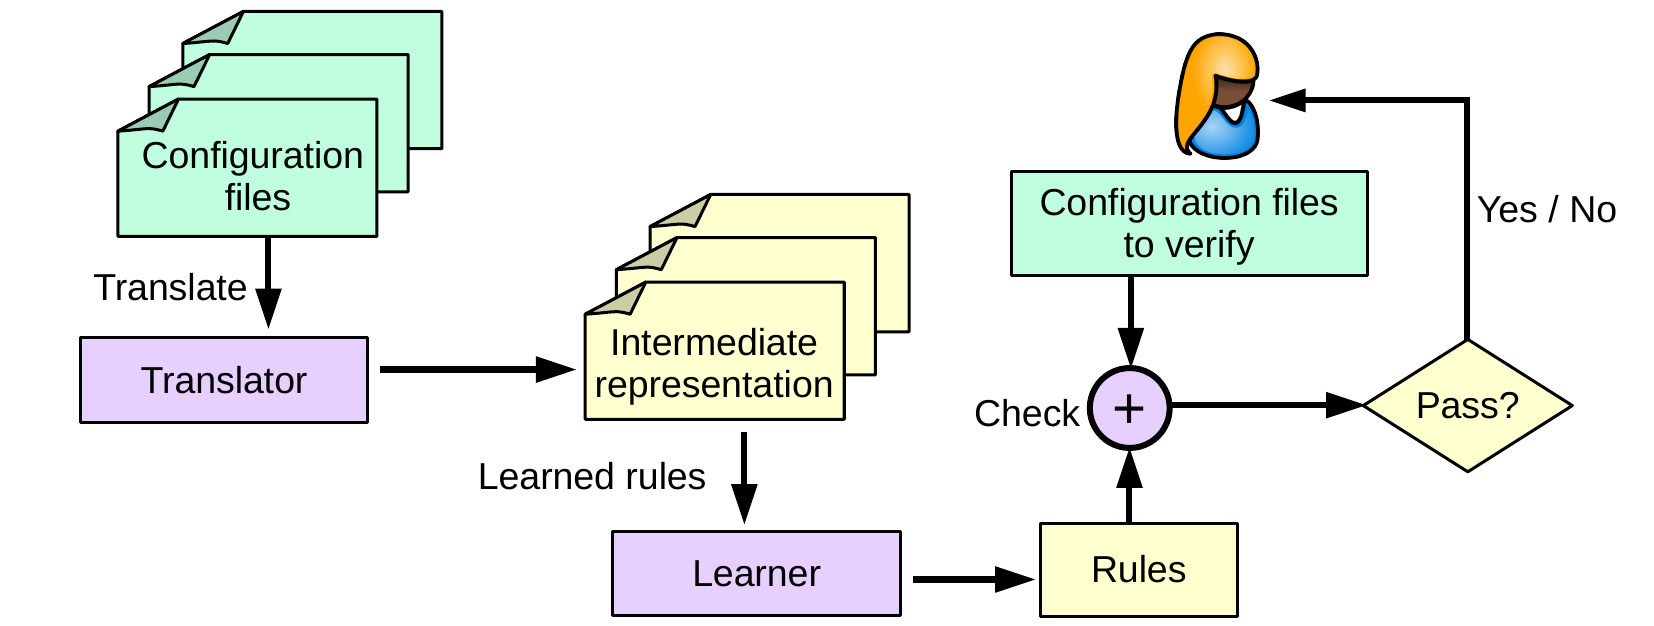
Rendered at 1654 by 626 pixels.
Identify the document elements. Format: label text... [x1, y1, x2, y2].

text_box Translate [78, 258, 429, 316]
text_box Check [959, 385, 1310, 443]
text_box Configuration files to verify [1011, 171, 1368, 276]
text_box [585, 194, 910, 375]
text_box Translator [80, 337, 368, 423]
text_box Configuration files [107, 126, 409, 226]
text_box [585, 413, 845, 420]
text_box Rules [1040, 523, 1238, 617]
text_box Pass? [1363, 339, 1573, 472]
picture [1174, 32, 1260, 160]
text_box Intermediate representation [564, 314, 865, 413]
text_box [127, 11, 442, 149]
text_box Learner [612, 531, 901, 616]
text_box + [1097, 368, 1163, 385]
text_box Learned rules [463, 447, 814, 505]
text_box Yes / No [1470, 181, 1640, 239]
text_box + [1110, 443, 1149, 448]
text_box [117, 226, 377, 237]
